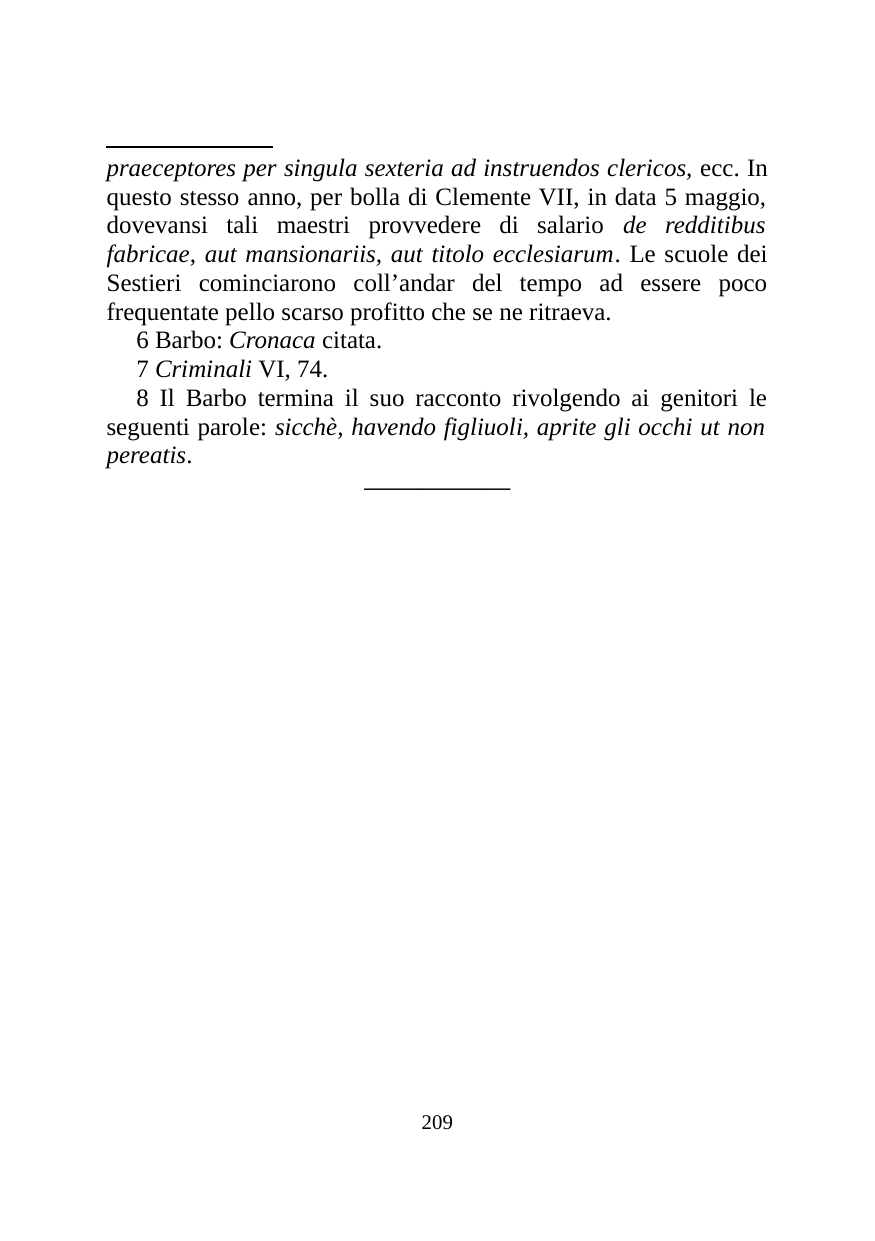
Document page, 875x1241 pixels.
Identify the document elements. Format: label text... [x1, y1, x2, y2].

text praeceptores per singula sexteria ad instruendos clericos, ecc. In questo stesso anno, per bolla di Clemente VII, in data 5 maggio, dovevansi tali maestri provvedere di salario de redditibus fabricae, aut mansionariis, aut titolo ecclesiarum. Le scuole dei Sestieri cominciarono coll’andar del tempo ad essere poco frequentate pello scarso profitto che se ne ritraeva. [106, 153, 768, 325]
text Il Barbo termina il suo racconto rivolgendo ai genitori le seguenti parole: sicchè, havendo figliuoli, aprite gli occhi ut non pereatis. [106, 383, 768, 469]
subtitle ――――― [106, 469, 768, 503]
text Criminali VI, 74. [106, 354, 768, 383]
text Barbo: Cronaca citata. [106, 325, 768, 354]
